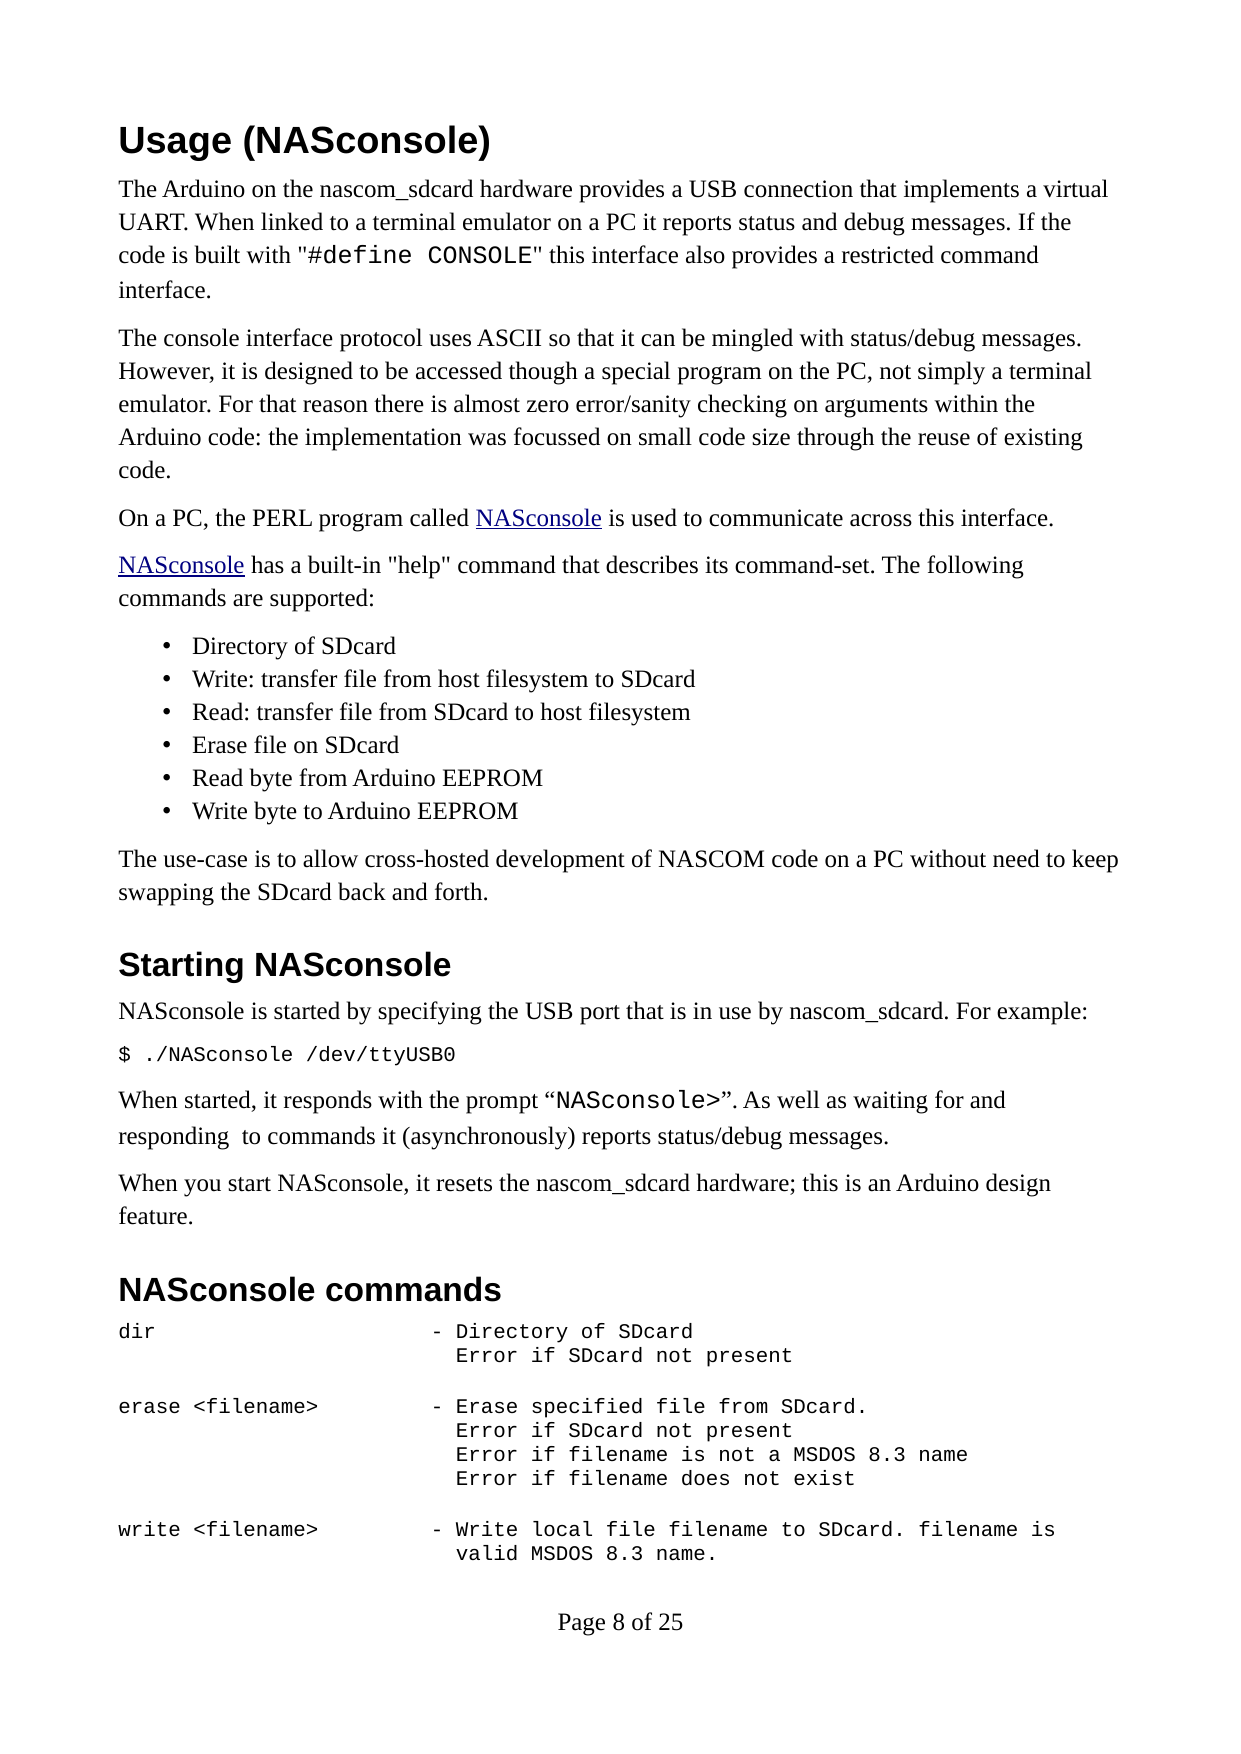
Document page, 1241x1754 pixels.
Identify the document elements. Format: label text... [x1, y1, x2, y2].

text On a PC, the PERL program called NASconsole is used to communicate across this interface. [118, 503, 1122, 531]
text Error if SDcard not present [118, 1344, 1122, 1368]
list Read byte from Arduino EEPROM [162, 763, 1122, 792]
text write <filename> - Write local file filename to SDcard. filename is [118, 1519, 1122, 1543]
text Error if filename does not exist [118, 1467, 1122, 1491]
text valid MSDOS 8.3 name. [118, 1543, 1122, 1567]
list Write byte to Arduino EEPROM [162, 796, 1122, 825]
text The Arduino on the nascom_sdcard hardware provides a USB connection that implements a virtual UART. When linked to a terminal emulator on a PC it reports status and debug messages. If the code is built with "#define CONSOLE" this interface also provides a restricted command interface. [118, 174, 1122, 304]
list Write: transfer file from host filesystem to SDcard [162, 664, 1122, 693]
text When you start NASconsole, it resets the nascom_sdcard hardware; this is an Arduino design feature. [118, 1168, 1122, 1230]
list Read: transfer file from SDcard to host filesystem [162, 697, 1122, 726]
list Erase file on SDcard [162, 730, 1122, 759]
text $ ./NASconsole /dev/ttyUSB0 [118, 1044, 1122, 1067]
text When started, it responds with the prompt “NASconsole>”. As well as waiting for and responding to commands it (asynchronously) reports status/debug messages. [118, 1086, 1122, 1149]
text NASconsole has a built-in "help" command that describes its command-set. The following commands are supported: [118, 550, 1122, 612]
list Directory of SDcard [162, 631, 1122, 660]
text Error if SDcard not present [118, 1420, 1122, 1444]
text Error if filename is not a MSDOS 8.3 name [118, 1444, 1122, 1467]
subtitle NASconsole commands [118, 1270, 1122, 1308]
subtitle Usage (NASconsole) [118, 118, 1122, 162]
text The use-case is to allow cross-hosted development of NASCOM code on a PC without need to keep swapping the SDcard back and forth. [118, 844, 1122, 905]
text erase <filename> - Erase specified file from SDcard. [118, 1397, 1122, 1420]
text NASconsole is started by specifying the USB port that is in use by nascom_sdcard. For example: [118, 996, 1122, 1025]
subtitle Starting NASconsole [118, 945, 1122, 984]
text The console interface protocol uses ASCII so that it can be mingled with status/debug messages. However, it is designed to be accessed though a special program on the PC, not simply a terminal emulator. For that reason there is almost zero error/sanity checking on arguments within the Arduino code: the implementation was focussed on small code size through the reuse of existing code. [118, 323, 1122, 484]
text dir - Directory of SDcard [118, 1321, 1122, 1344]
